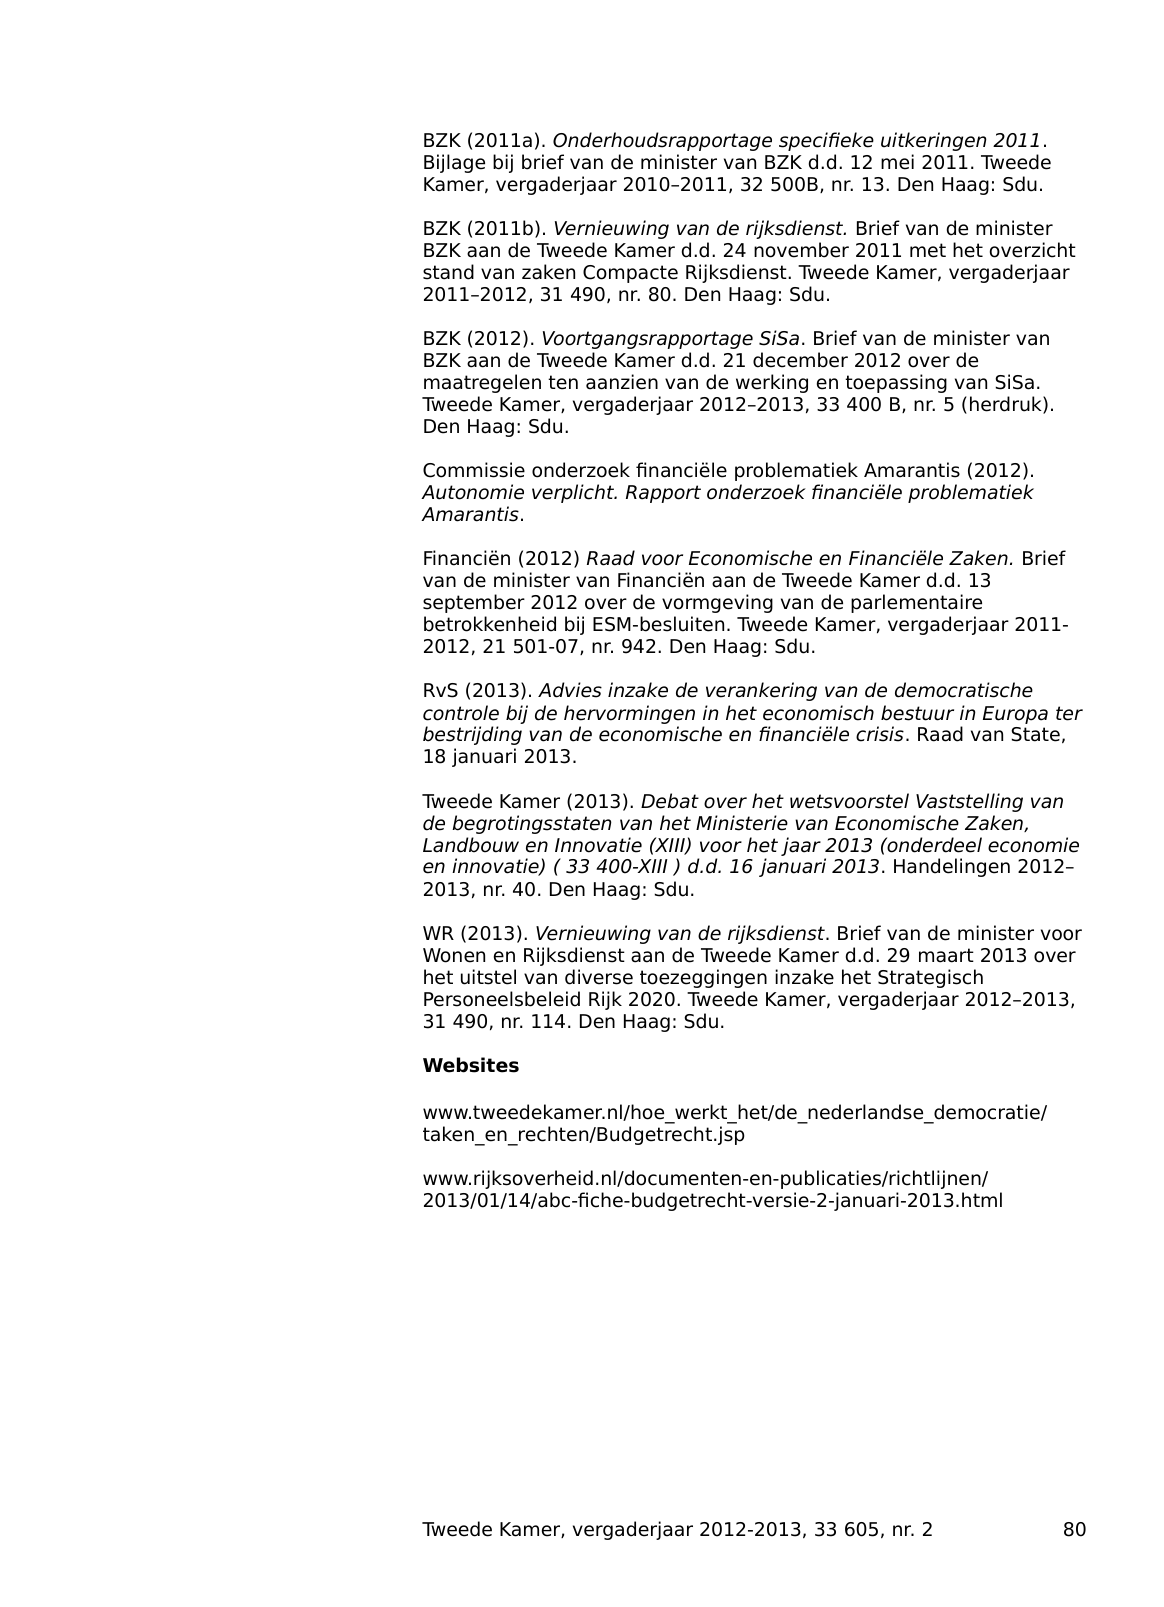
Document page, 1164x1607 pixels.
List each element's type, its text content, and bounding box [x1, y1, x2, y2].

text RvS (2013). Advies inzake de verankering van de democratische controle bij de hervormingen in het economisch bestuur in Europa ter bestrijding van de economische en financiële crisis. Raad van State, 18 januari 2013. [422, 680, 1087, 768]
text Financiën (2012) Raad voor Economische en Financiële Zaken. Brief van de minister van Financiën aan de Tweede Kamer d.d. 13 september 2012 over de vormgeving van de parlementaire betrokkenheid bij ESM-besluiten. Tweede Kamer, vergaderjaar 2011-2012, 21 501-07, nr. 942. Den Haag: Sdu. [422, 548, 1087, 658]
text Commissie onderzoek financiële problematiek Amarantis (2012). Autonomie verplicht. Rapport onderzoek financiële problematiek Amarantis. [422, 460, 1087, 526]
text Tweede Kamer (2013). Debat over het wetsvoorstel Vaststelling van de begrotingsstaten van het Ministerie van Economische Zaken, Landbouw en Innovatie (XIII) voor het jaar 2013 (onderdeel economie en innovatie) ( 33 400-XIII ) d.d. 16 januari 2013. Handelingen 2012–2013, nr. 40. Den Haag: Sdu. [422, 791, 1087, 900]
text WR (2013). Vernieuwing van de rijksdienst. Brief van de minister voor Wonen en Rijksdienst aan de Tweede Kamer d.d. 29 maart 2013 over het uitstel van diverse toezeggingen inzake het Strategisch Personeelsbeleid Rijk 2020. Tweede Kamer, vergaderjaar 2012–2013, 31 490, nr. 114. Den Haag: Sdu. [422, 923, 1087, 1032]
text www.tweedekamer.nl/hoe_werkt_het/de_nederlandse_democratie/taken_en_rechten/Budgetrecht.jsp [422, 1102, 1087, 1146]
text www.rijksoverheid.nl/documenten-en-publicaties/richtlijnen/2013/01/14/abc-fiche-budgetrecht-versie-2-januari-2013.html [422, 1168, 1087, 1212]
text BZK (2011a). Onderhoudsrapportage specifieke uitkeringen 2011. Bijlage bij brief van de minister van BZK d.d. 12 mei 2011. Tweede Kamer, vergaderjaar 2010–2011, 32 500B, nr. 13. Den Haag: Sdu. [422, 130, 1087, 196]
text BZK (2012). Voortgangsrapportage SiSa. Brief van de minister van BZK aan de Tweede Kamer d.d. 21 december 2012 over de maatregelen ten aanzien van de werking en toepassing van SiSa. Tweede Kamer, vergaderjaar 2012–2013, 33 400 B, nr. 5 (herdruk). Den Haag: Sdu. [422, 328, 1087, 438]
subtitle Websites [422, 1055, 1087, 1077]
text BZK (2011b). Vernieuwing van de rijksdienst. Brief van de minister BZK aan de Tweede Kamer d.d. 24 november 2011 met het overzicht stand van zaken Compacte Rijksdienst. Tweede Kamer, vergaderjaar 2011–2012, 31 490, nr. 80. Den Haag: Sdu. [422, 218, 1087, 306]
